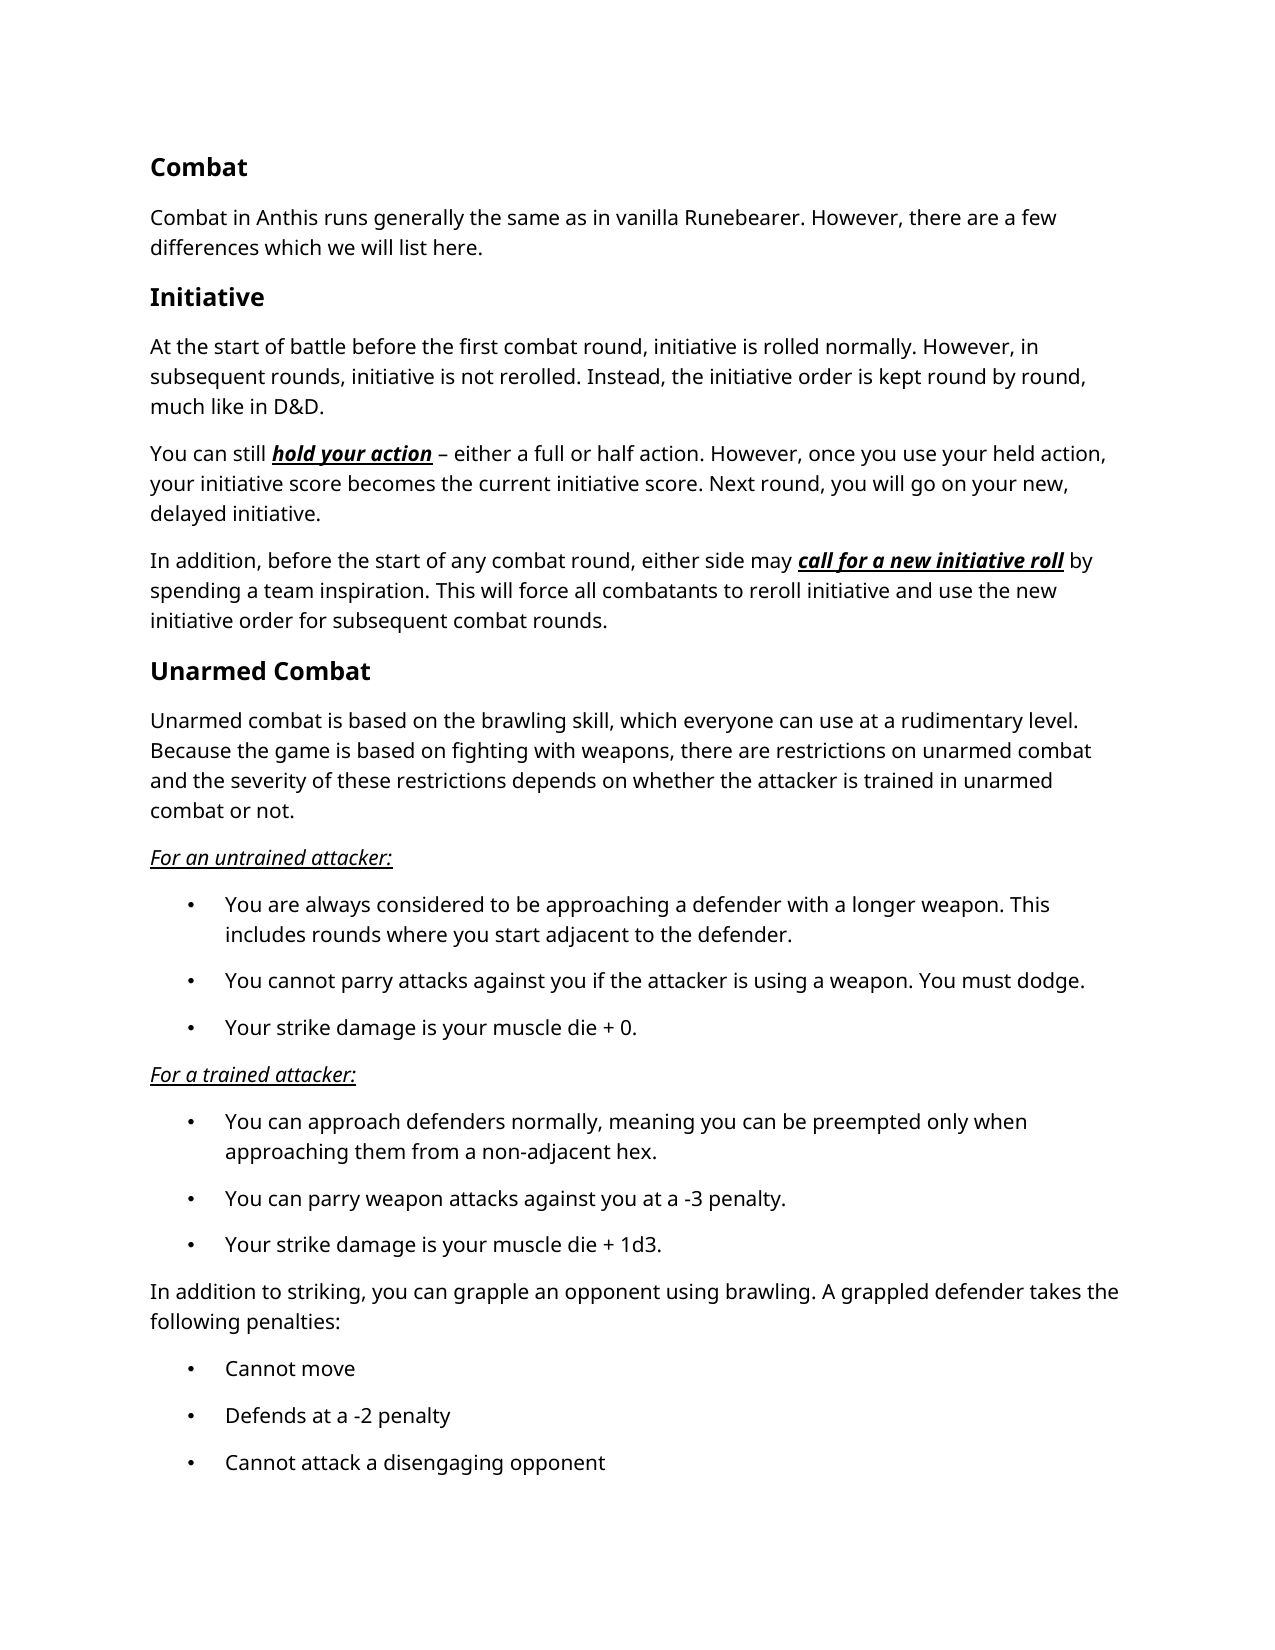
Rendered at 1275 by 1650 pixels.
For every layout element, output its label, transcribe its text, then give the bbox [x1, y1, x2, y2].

text Combat [150, 150, 1125, 184]
list Your strike damage is your muscle die + 0. [187, 1013, 1125, 1042]
text For a trained attacker: [150, 1060, 1125, 1089]
text In addition, before the start of any combat round, either side may call for a new initiative roll by spending a team inspiration. This will force all combatants to reroll initiative and use the new initiative order for subsequent combat rounds. [150, 546, 1125, 635]
text At the start of battle before the first combat round, initiative is rolled normally. However, in subsequent rounds, initiative is not rerolled. Instead, the initiative order is kept round by round, much like in D&D. [150, 332, 1125, 421]
list You can approach defenders normally, meaning you can be preempted only when approaching them from a non-adjacent hex. [187, 1107, 1125, 1166]
list Cannot attack a disengaging opponent [187, 1448, 1125, 1476]
text Unarmed combat is based on the brawling skill, which everyone can use at a rudimentary level. Because the game is based on fighting with weapons, there are restrictions on unarmed combat and the severity of these restrictions depends on whether the attacker is trained in unarmed combat or not. [150, 706, 1125, 825]
list You can parry weapon attacks against you at a -3 penalty. [187, 1184, 1125, 1212]
text Initiative [150, 279, 1125, 314]
list You cannot parry attacks against you if the attacker is using a weapon. You must dodge. [187, 967, 1125, 995]
list Cannot move [187, 1354, 1125, 1383]
text For an untrained attacker: [150, 843, 1125, 871]
text Unarmed Combat [150, 653, 1125, 687]
list You are always considered to be approaching a defender with a longer weapon. This includes rounds where you start adjacent to the defender. [187, 890, 1125, 948]
text In addition to striking, you can grapple an opponent using brawling. A grappled defender takes the following penalties: [150, 1277, 1125, 1336]
list Your strike damage is your muscle die + 1d3. [187, 1231, 1125, 1259]
text You can still hold your action – either a full or half action. However, once you use your held action, your initiative score becomes the current initiative score. Next round, you will go on your new, delayed initiative. [150, 439, 1125, 528]
list Defends at a -2 penalty [187, 1401, 1125, 1429]
text Combat in Anthis runs generally the same as in vanilla Runebearer. However, there are a few differences which we will list here. [150, 203, 1125, 261]
